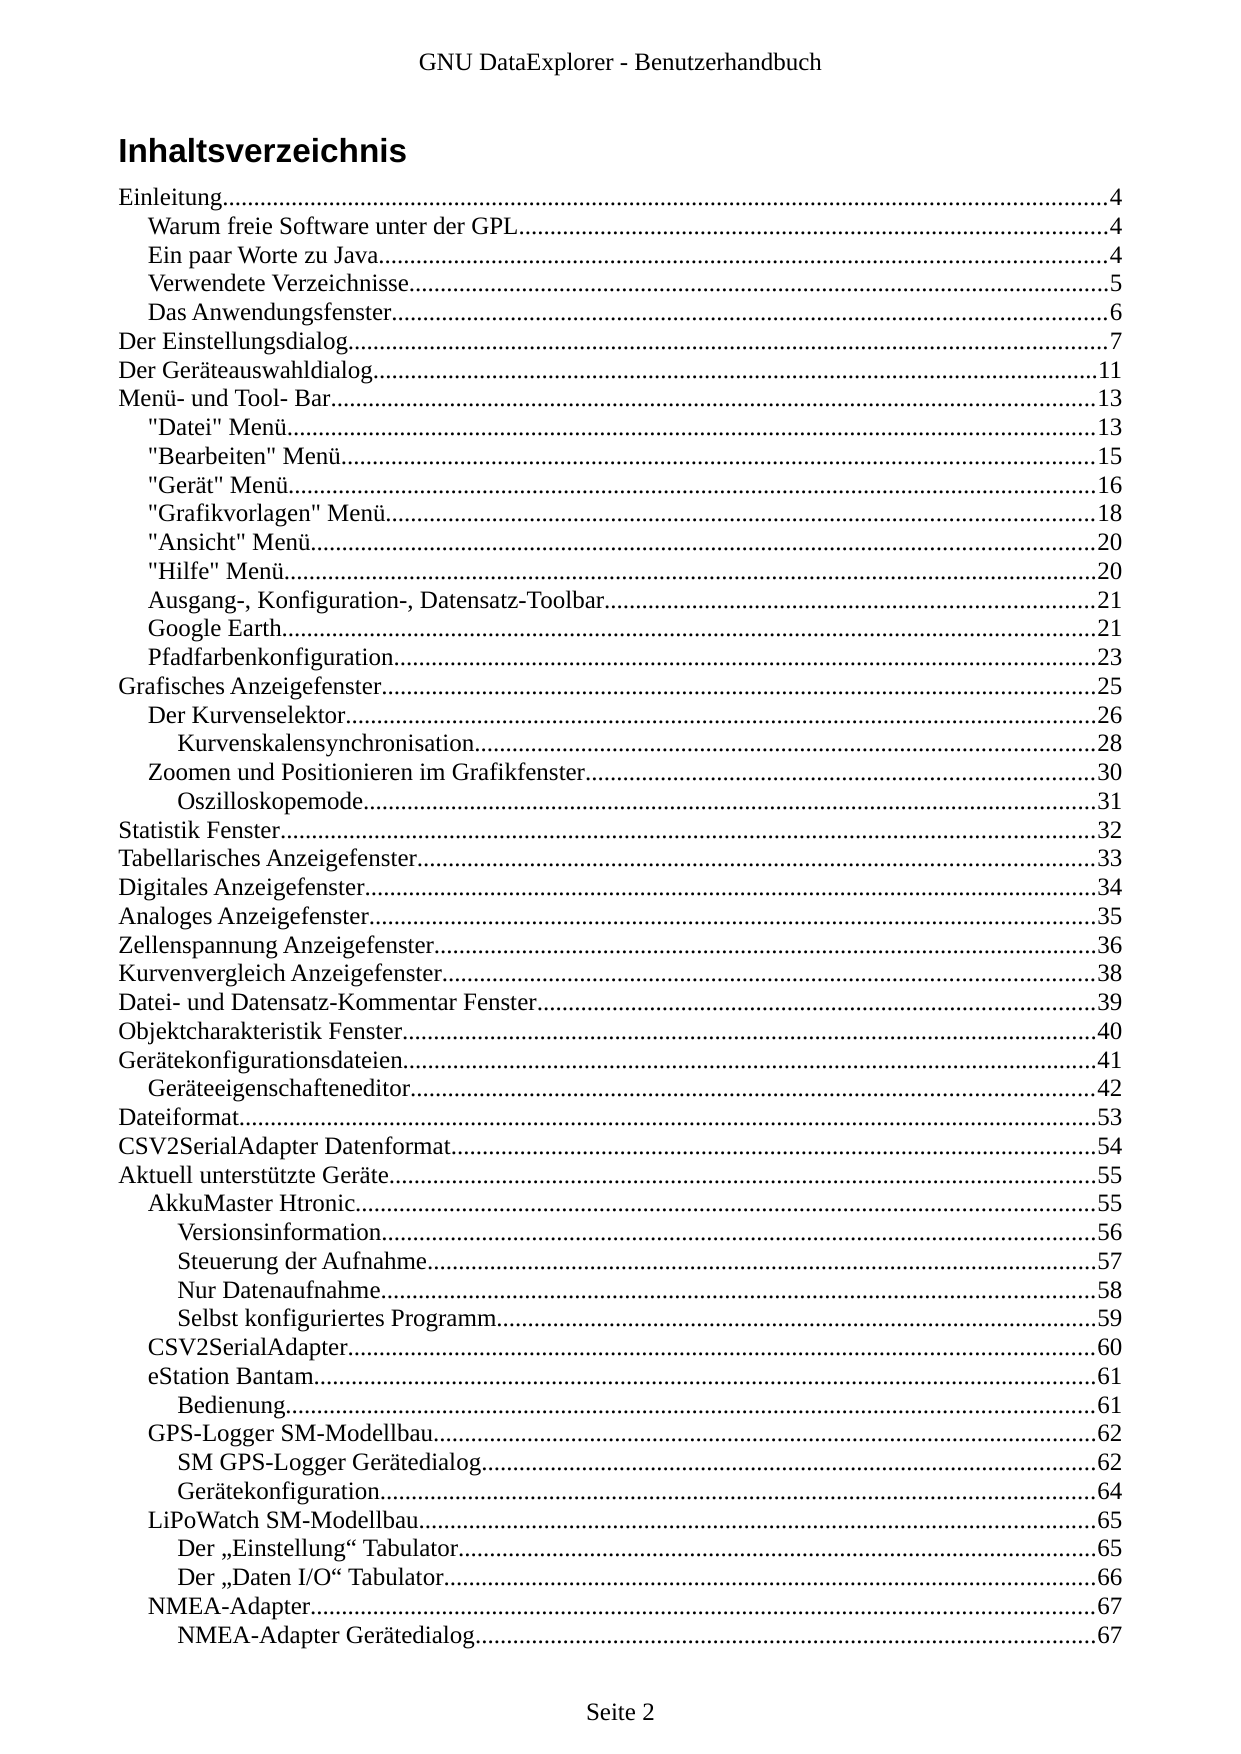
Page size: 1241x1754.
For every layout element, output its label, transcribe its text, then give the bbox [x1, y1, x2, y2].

text Aktuell unterstützte Geräte 55 [118, 1160, 1122, 1188]
text Einleitung 4 [118, 182, 1122, 211]
text Zoomen und Positionieren im Grafikfenster 30 [148, 757, 1122, 786]
text AkkuMaster Htronic 55 [148, 1188, 1122, 1217]
text Statistik Fenster 32 [118, 815, 1122, 843]
text Bedienung 61 [177, 1390, 1122, 1418]
text Pfadfarbenkonfiguration 23 [148, 642, 1122, 671]
text Oszilloskopemode 31 [177, 786, 1122, 815]
text Dateiformat 53 [118, 1102, 1122, 1131]
text Das Anwendungsfenster 6 [148, 297, 1122, 326]
text NMEA-Adapter Gerätedialog 67 [177, 1620, 1122, 1648]
subtitle Inhaltsverzeichnis [118, 131, 1122, 170]
text "Ansicht" Menü 20 [148, 527, 1122, 556]
text "Bearbeiten" Menü 15 [148, 441, 1122, 470]
text Analoges Anzeigefenster 35 [118, 901, 1122, 930]
text Der Einstellungsdialog 7 [118, 326, 1122, 355]
text "Hilfe" Menü 20 [148, 556, 1122, 585]
text Der Geräteauswahldialog 11 [118, 355, 1122, 383]
text eStation Bantam 61 [148, 1361, 1122, 1390]
text Warum freie Software unter der GPL 4 [148, 211, 1122, 240]
text Objektcharakteristik Fenster 40 [118, 1016, 1122, 1045]
text "Datei" Menü 13 [148, 412, 1122, 441]
text CSV2SerialAdapter 60 [148, 1332, 1122, 1361]
text CSV2SerialAdapter Datenformat 54 [118, 1131, 1122, 1160]
text Datei- und Datensatz-Kommentar Fenster 39 [118, 987, 1122, 1016]
text Tabellarisches Anzeigefenster 33 [118, 843, 1122, 872]
text Gerätekonfiguration 64 [177, 1476, 1122, 1505]
text Nur Datenaufnahme 58 [177, 1275, 1122, 1303]
text Der Kurvenselektor 26 [148, 700, 1122, 728]
text Der „Daten I/O“ Tabulator 66 [177, 1562, 1122, 1591]
text Der „Einstellung“ Tabulator 65 [177, 1533, 1122, 1562]
text Geräteeigenschafteneditor 42 [148, 1073, 1122, 1102]
text Zellenspannung Anzeigefenster 36 [118, 930, 1122, 958]
text Kurvenskalensynchronisation 28 [177, 728, 1122, 757]
text Steuerung der Aufnahme 57 [177, 1246, 1122, 1275]
text Versionsinformation 56 [177, 1217, 1122, 1246]
text Ein paar Worte zu Java 4 [148, 240, 1122, 268]
text Ausgang-, Konfiguration-, Datensatz-Toolbar 21 [148, 585, 1122, 613]
text Kurvenvergleich Anzeigefenster 38 [118, 958, 1122, 987]
text Digitales Anzeigefenster 34 [118, 872, 1122, 901]
text Verwendete Verzeichnisse 5 [148, 268, 1122, 297]
text GPS-Logger SM-Modellbau 62 [148, 1418, 1122, 1447]
text Google Earth 21 [148, 613, 1122, 642]
text Menü- und Tool- Bar 13 [118, 383, 1122, 412]
text LiPoWatch SM-Modellbau 65 [148, 1505, 1122, 1533]
text "Gerät" Menü 16 [148, 470, 1122, 498]
text NMEA-Adapter 67 [148, 1591, 1122, 1620]
text "Grafikvorlagen" Menü 18 [148, 498, 1122, 527]
text SM GPS-Logger Gerätedialog 62 [177, 1447, 1122, 1476]
text Gerätekonfigurationsdateien 41 [118, 1045, 1122, 1073]
text Grafisches Anzeigefenster 25 [118, 671, 1122, 700]
text Selbst konfiguriertes Programm 59 [177, 1303, 1122, 1332]
